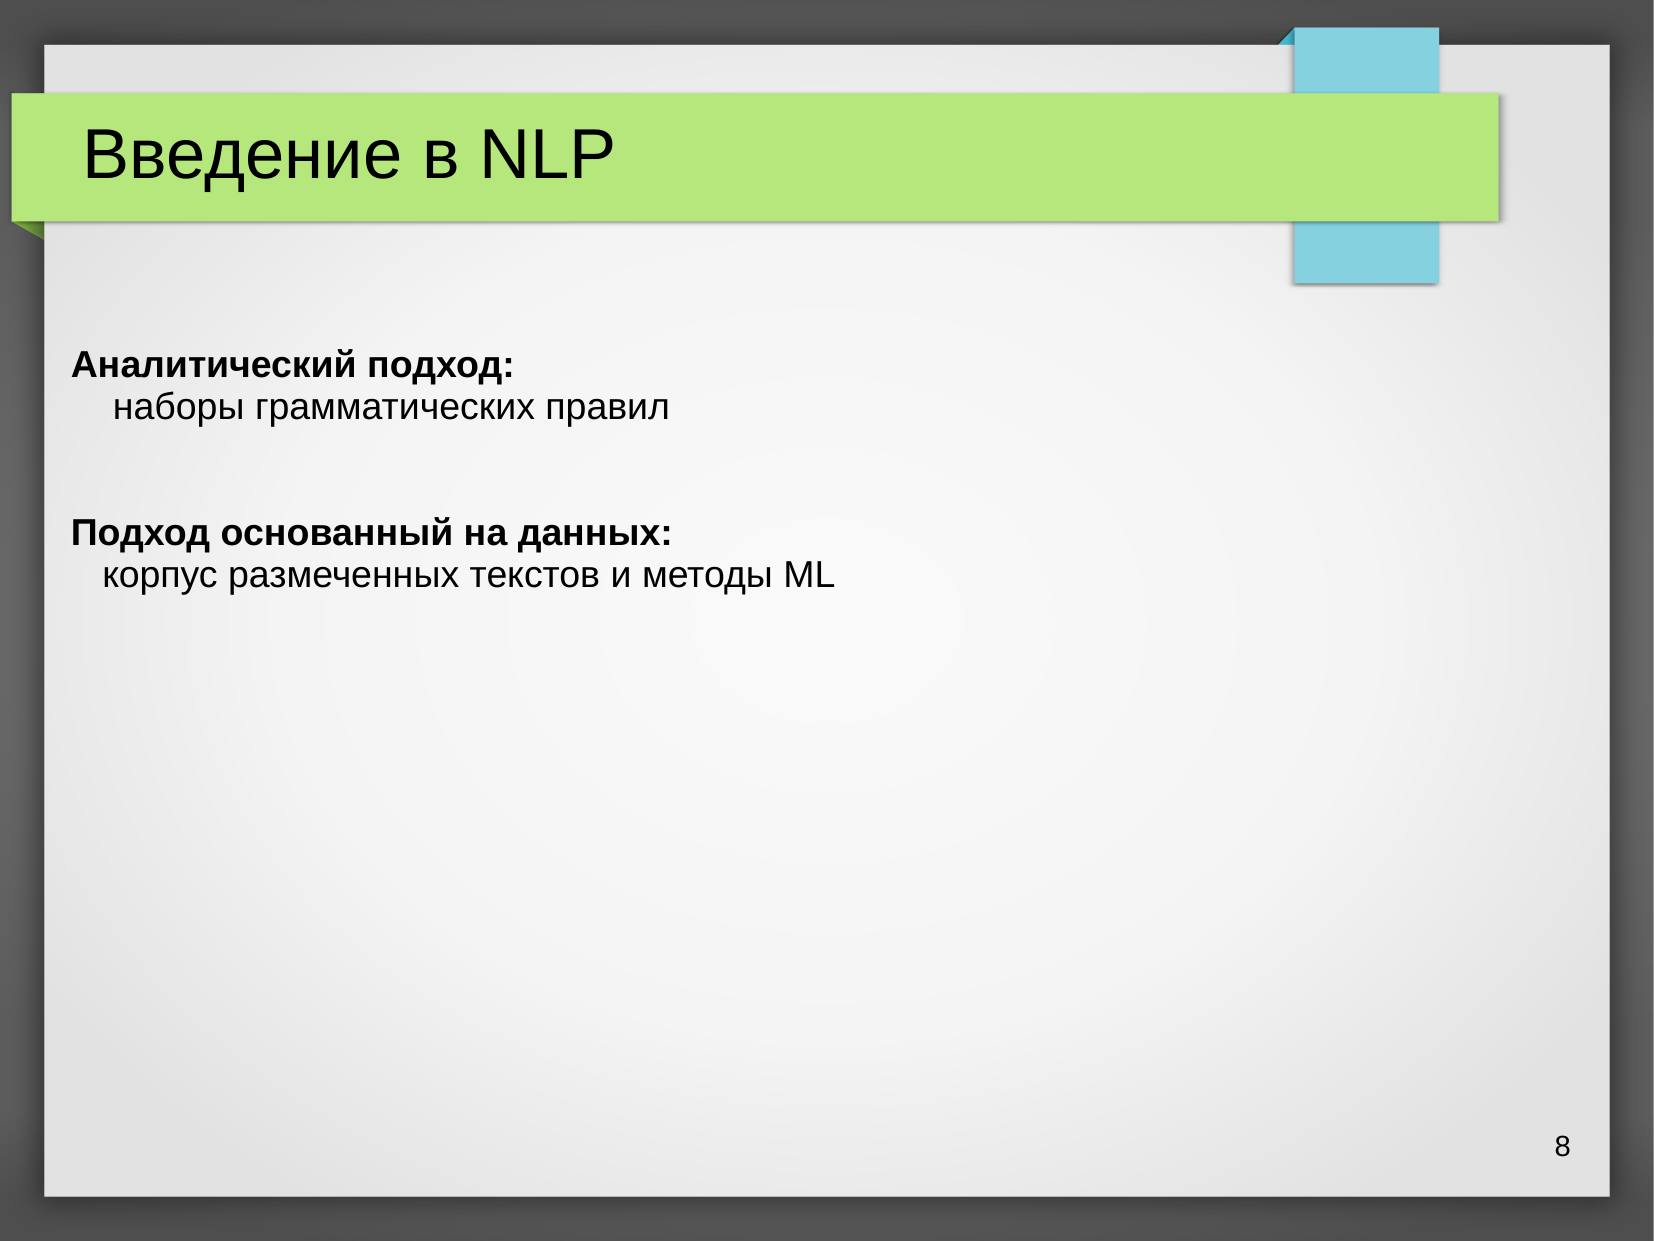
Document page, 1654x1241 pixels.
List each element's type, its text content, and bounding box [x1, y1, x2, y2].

picture [0, 0, 1654, 1241]
text_box Аналитический подход: наборы грамматических правил Подход основанный на данных: корпус размеченных текстов и методы ML [70, 259, 969, 616]
title Введение в NLP [82, 113, 1406, 194]
